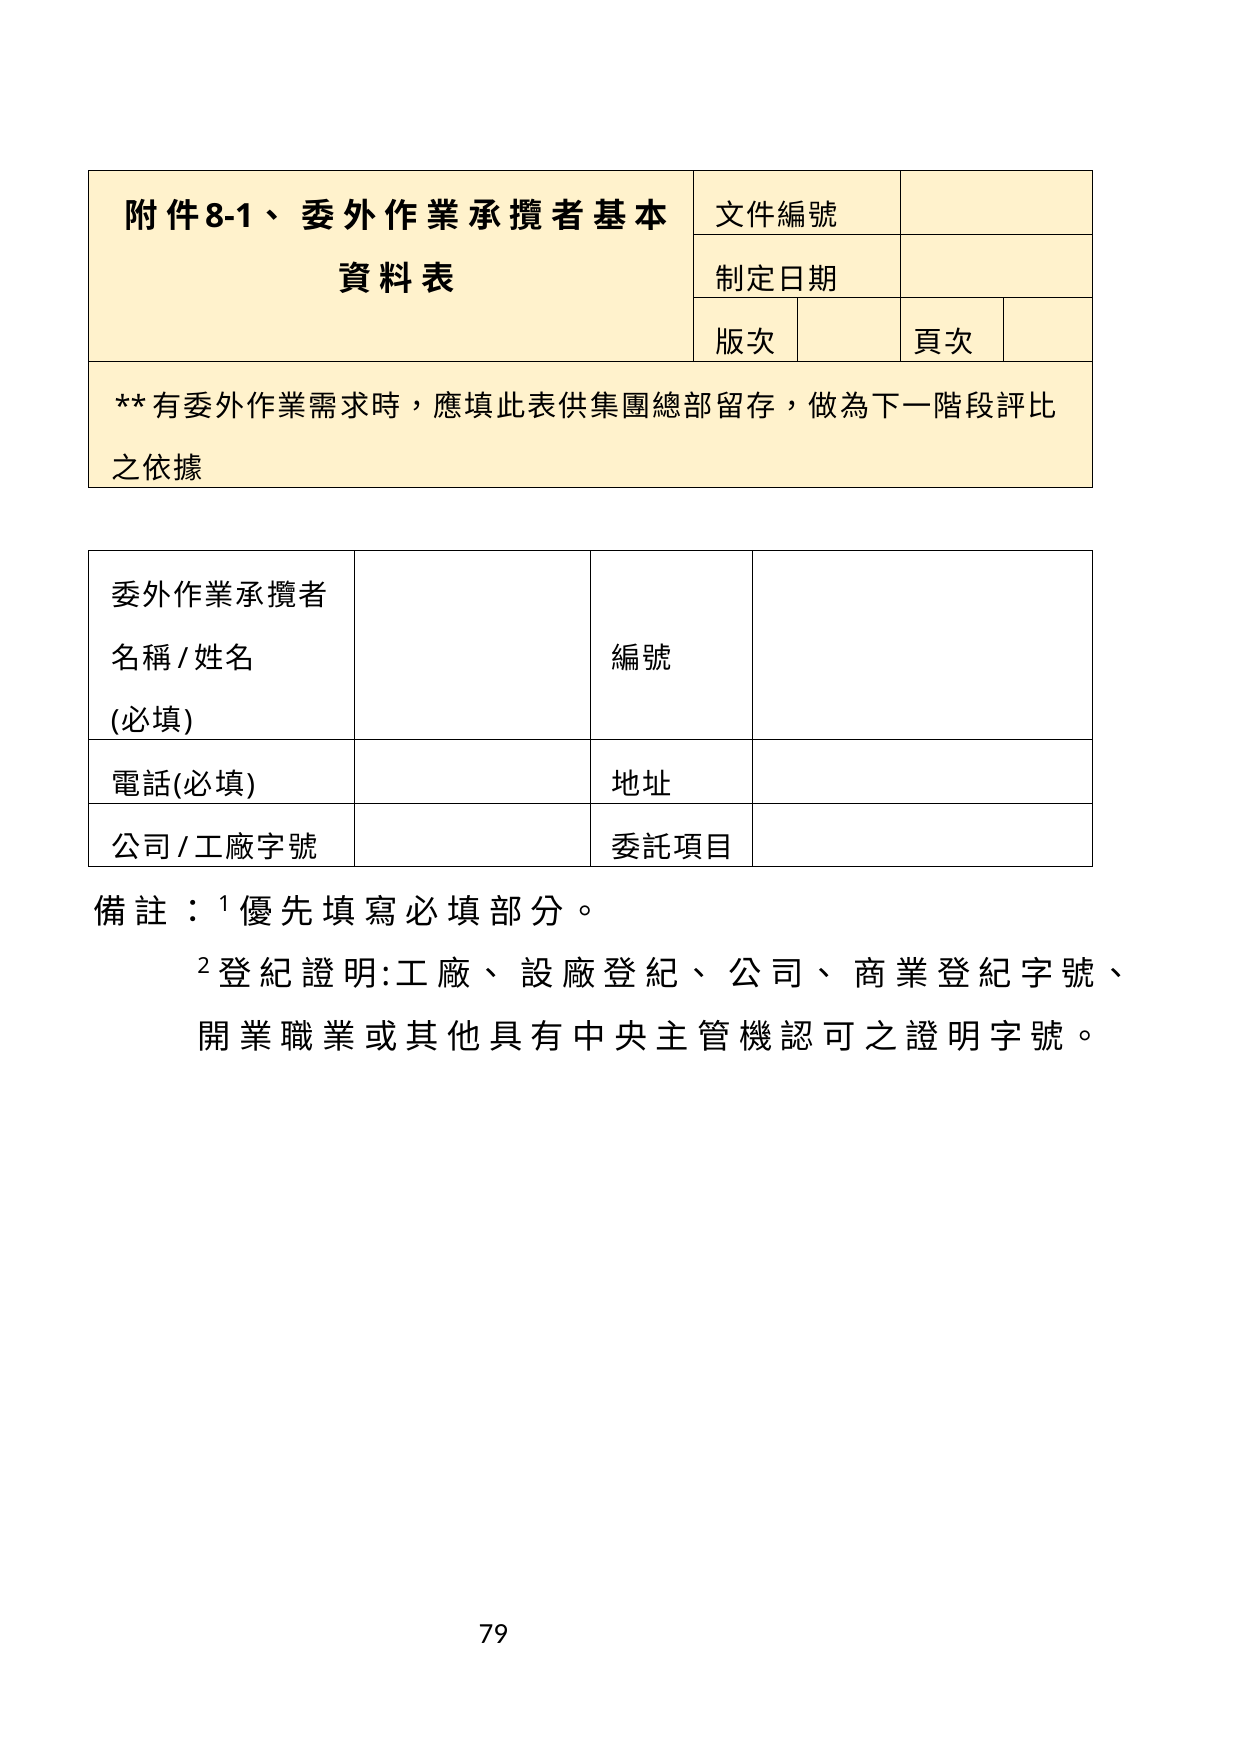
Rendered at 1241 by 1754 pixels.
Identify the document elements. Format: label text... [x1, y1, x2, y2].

table_header 附件8-1、委外作業承攬者基本資料表 [89, 171, 693, 361]
table_cell 版次 [694, 298, 797, 361]
table_cell [753, 740, 1092, 802]
table_cell [89, 488, 1092, 550]
table_cell 公司/工廠字號 [89, 804, 354, 866]
table_cell 制定日期 [694, 235, 900, 297]
table_header 文件編號 [694, 171, 900, 234]
table_cell [355, 740, 590, 802]
table_cell [355, 804, 590, 866]
table_cell 編號 [591, 551, 752, 739]
table_cell [1004, 298, 1092, 361]
table_cell 電話(必填) [89, 740, 354, 802]
text 備註：1優先填寫必填部分。 [89, 867, 1151, 929]
table_cell [753, 551, 1092, 739]
table_cell [901, 235, 1092, 297]
table_cell 頁次 [901, 298, 1003, 361]
table_cell [355, 551, 590, 739]
text 2登紀證明:工廠、設廠登紀、公司、商業登紀字號、開業職業或其他具有中央主管機認可之證明字號。 [192, 929, 1151, 1054]
table_cell [798, 298, 900, 361]
table_cell 委託項目 [591, 804, 752, 866]
table_cell **有委外作業需求時，應填此表供集團總部留存，做為下一階段評比之依據 [89, 362, 1092, 487]
table_header [901, 171, 1092, 234]
table_cell [753, 804, 1092, 866]
table_cell 委外作業承攬者 名稱/姓名 (必填) [89, 551, 354, 739]
table_cell 地址 [591, 740, 752, 802]
